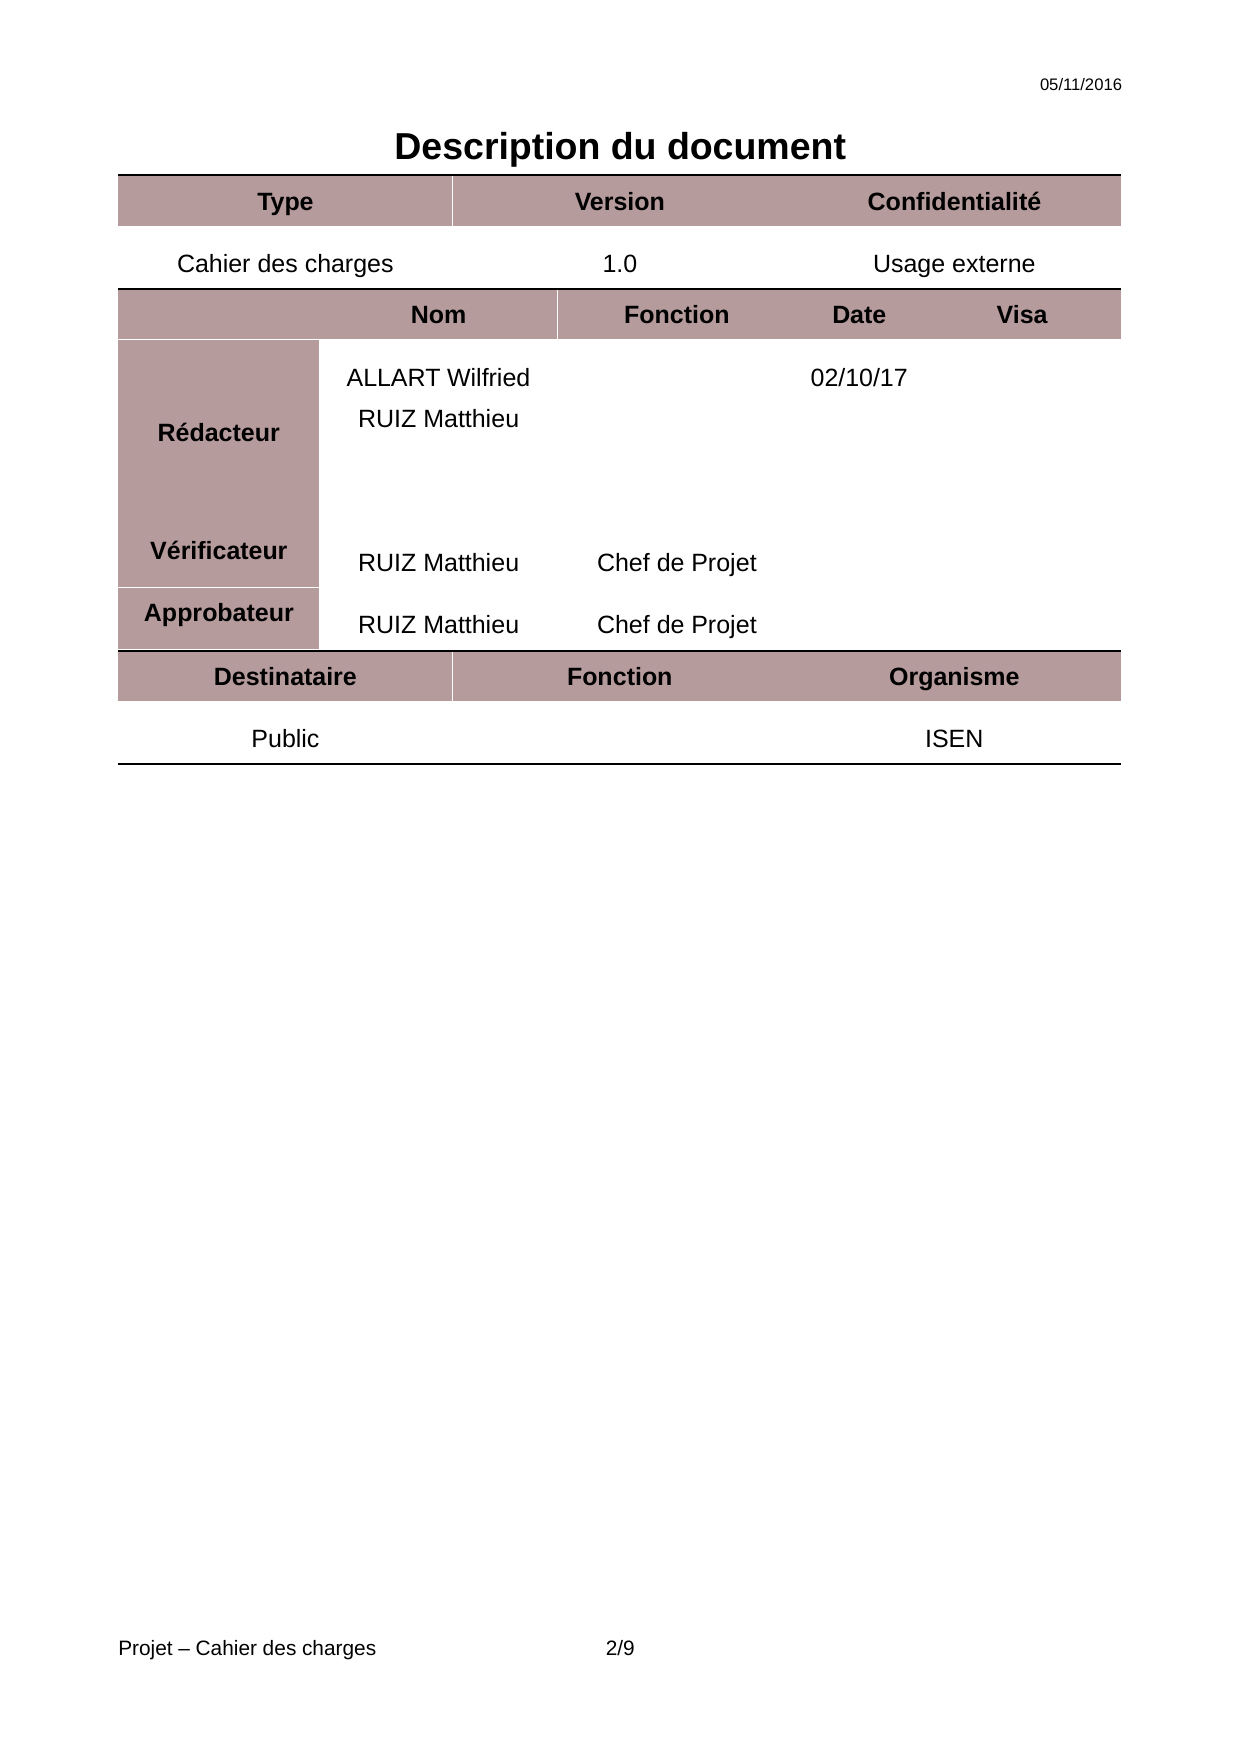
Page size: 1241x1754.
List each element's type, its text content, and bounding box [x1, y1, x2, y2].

table_cell RUIZ Matthieu [319, 588, 557, 649]
table_cell Visa [922, 290, 1121, 339]
text Description du document [118, 124, 1122, 168]
table_cell Nom [319, 290, 557, 339]
table_cell [558, 340, 796, 525]
table_cell [118, 290, 319, 339]
table_cell Chef de Projet [558, 588, 796, 649]
table_cell 02/10/17 [796, 340, 922, 525]
table_cell Vérificateur [118, 525, 319, 587]
table_cell Public [118, 701, 452, 763]
table_cell ALLART Wilfried RUIZ Matthieu [319, 340, 557, 525]
table_cell Organisme [787, 652, 1121, 701]
table_cell Cahier des charges [118, 226, 452, 288]
table_cell Fonction [453, 652, 787, 701]
table_header Version [453, 176, 787, 226]
table_cell Destinataire [118, 652, 452, 701]
table_cell [796, 525, 922, 587]
table_cell [453, 701, 787, 763]
table_cell Approbateur [118, 588, 319, 649]
table_cell [922, 588, 1121, 649]
table_cell Usage externe [787, 226, 1121, 288]
table_header Type [118, 176, 452, 226]
table_cell [796, 588, 922, 649]
table_cell Chef de Projet [558, 525, 796, 587]
table_cell Rédacteur [118, 340, 319, 525]
table_cell Date [796, 290, 922, 339]
table_cell Fonction [558, 290, 796, 339]
table_cell 1.0 [453, 226, 787, 288]
table_cell RUIZ Matthieu [319, 525, 557, 587]
table_cell ISEN [787, 701, 1121, 763]
table_cell [922, 525, 1121, 587]
table_cell [922, 340, 1121, 525]
table_header Confidentialité [787, 176, 1121, 226]
